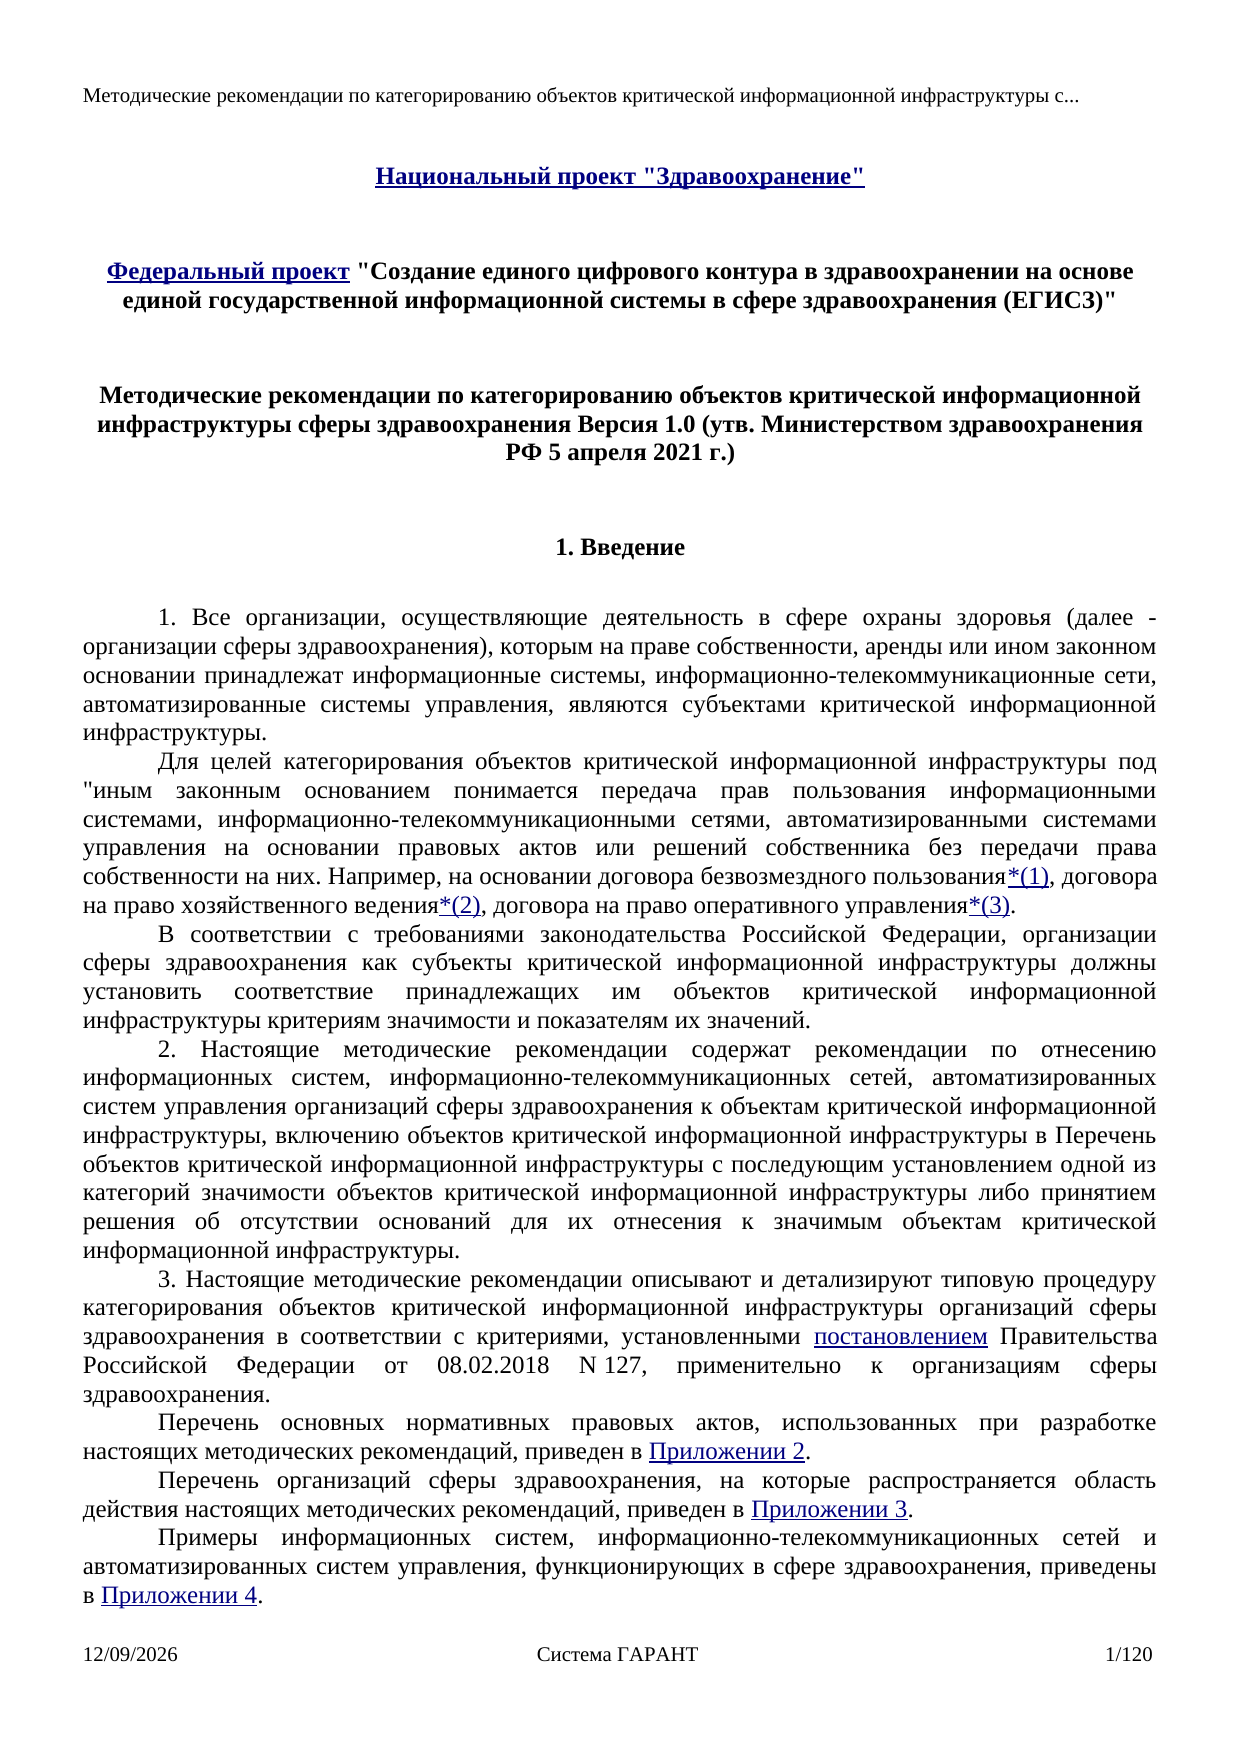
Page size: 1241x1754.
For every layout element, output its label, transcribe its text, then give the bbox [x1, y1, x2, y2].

text Перечень основных нормативных правовых актов, использованных при разработке настоящих методических рекомендаций, приведен в Приложении 2. [83, 1407, 1157, 1465]
text В соответствии с требованиями законодательства Российской Федерации, организации сферы здравоохранения как субъекты критической информационной инфраструктуры должны установить соответствие принадлежащих им объектов критической информационной инфраструктуры критериям значимости и показателям их значений. [83, 919, 1157, 1034]
subtitle Методические рекомендации по категорированию объектов критической информационной инфраструктуры сферы здравоохранения Версия 1.0 (утв. Министерством здравоохранения РФ 5 апреля 2021 г.) [83, 380, 1157, 466]
text 1. Все организации, осуществляющие деятельность в сфере охраны здоровья (далее - организации сферы здравоохранения), которым на праве собственности, аренды или ином законном основании принадлежат информационные системы, информационно-телекоммуникационные сети, автоматизированные системы управления, являются субъектами критической информационной инфраструктуры. [83, 602, 1157, 746]
text 3. Настоящие методические рекомендации описывают и детализируют типовую процедуру категорирования объектов критической информационной инфраструктуры организаций сферы здравоохранения в соответствии с критериями, установленными постановлением Правительства Российской Федерации от 08.02.2018 N 127, применительно к организациям сферы здравоохранения. [83, 1264, 1157, 1407]
subtitle Национальный проект "Здравоохранение" [83, 161, 1157, 190]
text Для целей категорирования объектов критической информационной инфраструктуры под "иным законным основанием понимается передача прав пользования информационными системами, информационно-телекоммуникационными сетями, автоматизированными системами управления на основании правовых актов или решений собственника без передачи права собственности на них. Например, на основании договора безвозмездного пользования*(1), договора на право хозяйственного ведения*(2), договора на право оперативного управления*(3). [83, 746, 1157, 919]
subtitle 1. Введение [83, 532, 1157, 561]
text 2. Настоящие методические рекомендации содержат рекомендации по отнесению информационных систем, информационно-телекоммуникационных сетей, автоматизированных систем управления организаций сферы здравоохранения к объектам критической информационной инфраструктуры, включению объектов критической информационной инфраструктуры в Перечень объектов критической информационной инфраструктуры с последующим установлением одной из категорий значимости объектов критической информационной инфраструктуры либо принятием решения об отсутствии оснований для их отнесения к значимым объектам критической информационной инфраструктуры. [83, 1034, 1157, 1264]
text Перечень организаций сферы здравоохранения, на которые распространяется область действия настоящих методических рекомендаций, приведен в Приложении 3. [83, 1465, 1157, 1522]
text Примеры информационных систем, информационно-телекоммуникационных сетей и автоматизированных систем управления, функционирующих в сфере здравоохранения, приведены в Приложении 4. [83, 1522, 1157, 1609]
subtitle Федеральный проект "Создание единого цифрового контура в здравоохранении на основе единой государственной информационной системы в сфере здравоохранения (ЕГИСЗ)" [83, 256, 1157, 314]
